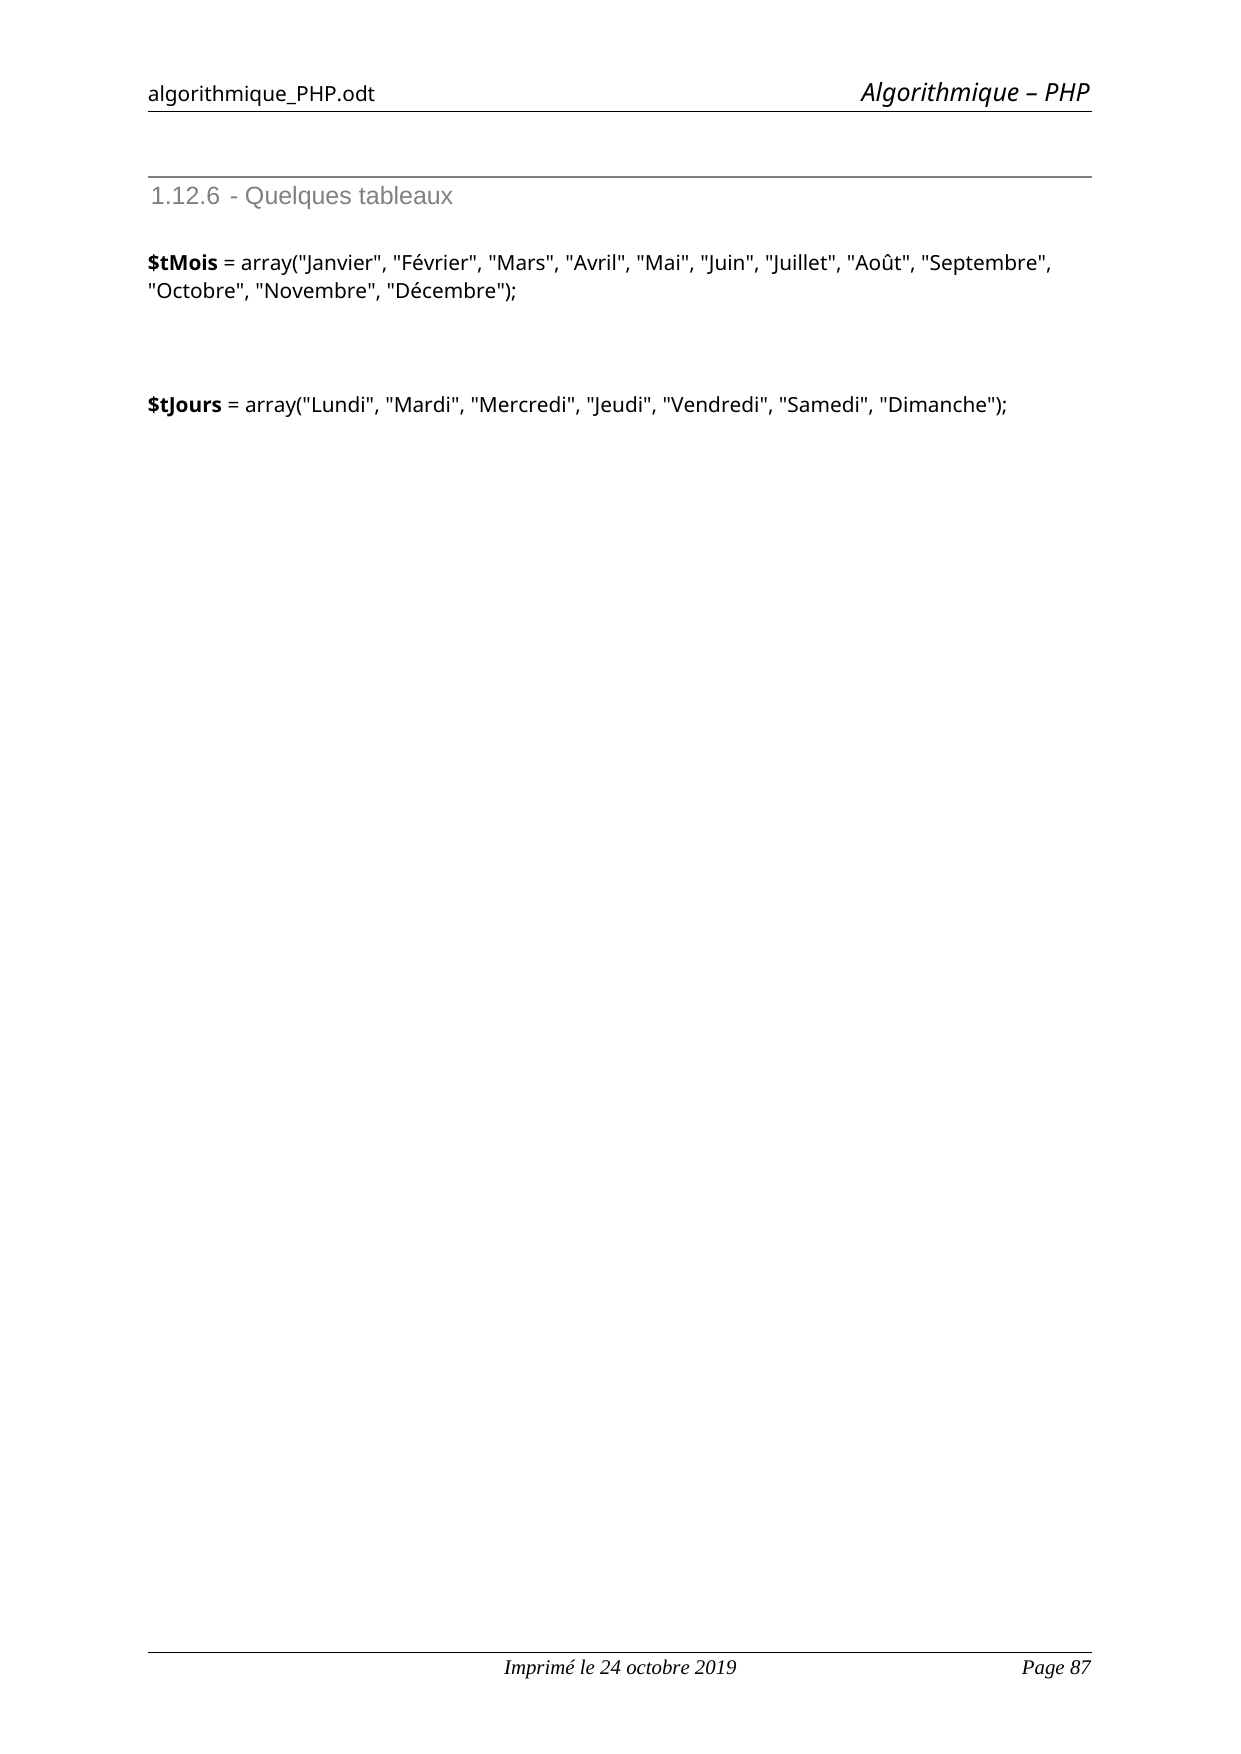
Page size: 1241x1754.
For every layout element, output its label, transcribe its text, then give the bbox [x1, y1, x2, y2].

text $tMois = array("Janvier", "Février", "Mars", "Avril", "Mai", "Juin", "Juillet", "Août", "Septembre", "Octobre", "Novembre", "Décembre"); [148, 248, 1092, 304]
text $tJours = array("Lundi", "Mardi", "Mercredi", "Jeudi", "Vendredi", "Samedi", "Dimanche"); [148, 390, 1092, 418]
subtitle - Quelques tableaux [148, 178, 1092, 213]
